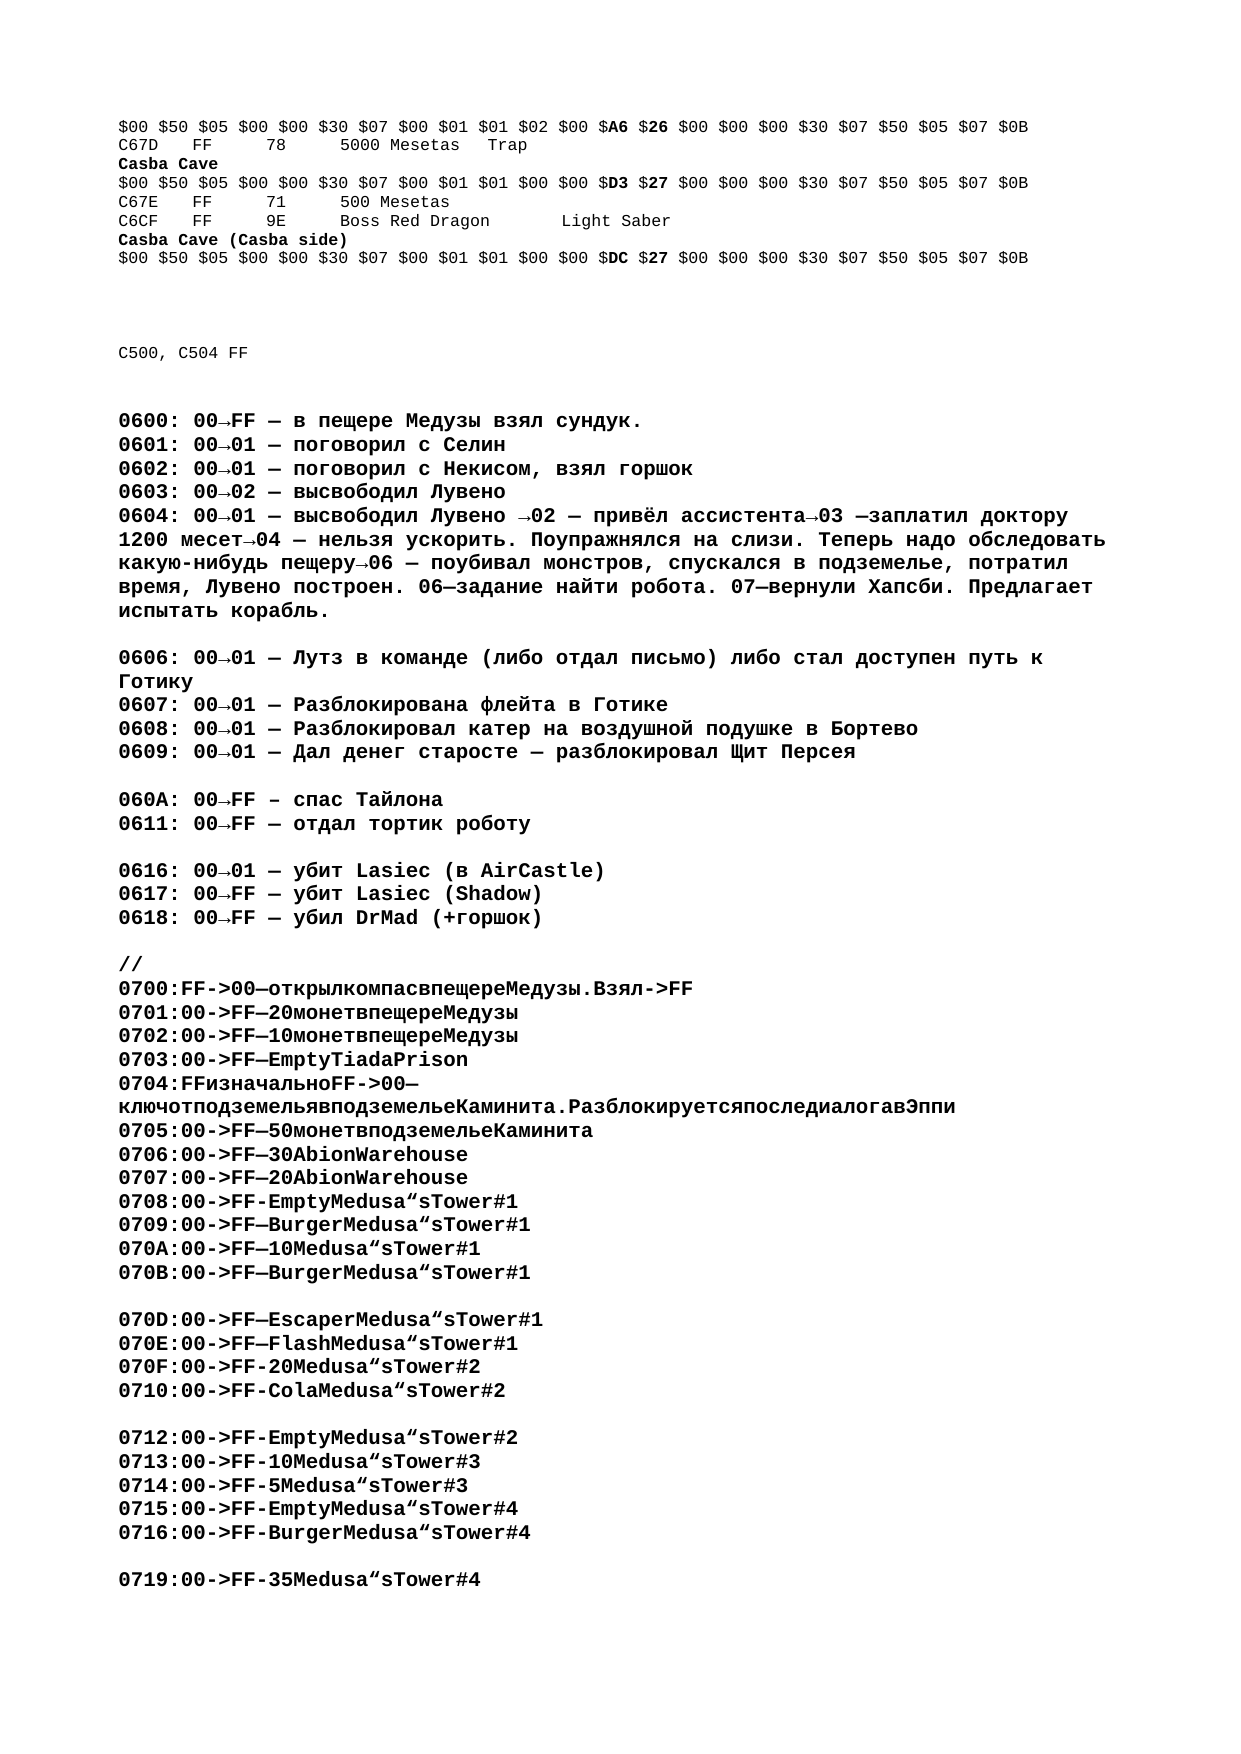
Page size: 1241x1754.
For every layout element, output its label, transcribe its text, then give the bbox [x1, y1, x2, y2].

text 0710:00->FF-ColaMedusa“sTower#2 [118, 1380, 1122, 1404]
text 070E:00->FF—FlashMedusa“sTower#1 [118, 1333, 1122, 1356]
text C500, C504 FF [118, 344, 1122, 363]
text 0702:00->FF—10монетвпещереМедузы [118, 1025, 1122, 1049]
subtitle $00 $50 $05 $00 $00 $30 $07 $00 $01 $01 $00 $00 $DC $27 $00 $00 $00 $30 $07 $50 $05 $07 $0B [118, 250, 1122, 269]
text 0715:00->FF-EmptyMedusa“sTower#4 [118, 1498, 1122, 1522]
text 0607: 00→01 — Разблокирована флейта в Готике [118, 694, 1122, 718]
text 0701:00->FF—20монетвпещереМедузы [118, 1002, 1122, 1025]
text 0609: 00→01 — Дал денег старосте — разблокировал Щит Персея [118, 742, 1122, 765]
text 0704:FFизначальноFF->00—ключотподземельявподземельеКаминита.РазблокируетсяпоследиалогавЭппи [118, 1073, 1122, 1120]
text 0703:00->FF—EmptyTiadaPrison [118, 1049, 1122, 1073]
text 0617: 00→FF — убит Lasiec (Shadow) [118, 883, 1122, 907]
text 0611: 00→FF — отдал тортик роботу [118, 812, 1122, 836]
text 0713:00->FF-10Medusa“sTower#3 [118, 1451, 1122, 1474]
text 0606: 00→01 — Лутз в команде (либо отдал письмо) либо стал доступен путь к Готику [118, 647, 1122, 694]
text C6CF FF 9E Boss Red Dragon Light Saber [118, 212, 1122, 231]
text 0618: 00→FF — убил DrMad (+горшок) [118, 907, 1122, 931]
text 0600: 00→FF — в пещере Медузы взял сундук. [118, 411, 1122, 434]
text 0603: 00→02 — высвободил Лувено [118, 481, 1122, 505]
text 0705:00->FF—50монетвподземельеКаминита [118, 1120, 1122, 1143]
text C67D FF 78 5000 Mesetas Trap [118, 137, 1122, 156]
text 0716:00->FF-BurgerMedusa“sTower#4 [118, 1522, 1122, 1546]
text 0608: 00→01 — Разблокировал катер на воздушной подушке в Бортево [118, 718, 1122, 742]
text 0719:00->FF-35Medusa“sTower#4 [118, 1569, 1122, 1593]
text 0604: 00→01 — высвободил Лувено →02 — привёл ассистента→03 —заплатил доктору 1200 месет→04 — нельзя ускорить. Поупражнялся на слизи. Теперь надо обследовать какую-нибудь пещеру→06 — поубивал монстров, спускался в подземелье, потратил время, Лувено построен. 06—задание найти робота. 07—вернули Хапсби. Предлагает испытать корабль. [118, 505, 1122, 623]
text 070B:00->FF—BurgerMedusa“sTower#1 [118, 1262, 1122, 1285]
text 0706:00->FF—30AbionWarehouse [118, 1143, 1122, 1167]
text 0714:00->FF-5Medusa“sTower#3 [118, 1474, 1122, 1498]
text Casba Cave [118, 156, 1122, 175]
text 0602: 00→01 — поговорил с Некисом, взял горшок [118, 458, 1122, 481]
text 0601: 00→01 — поговорил с Селин [118, 434, 1122, 458]
text 0708:00->FF-EmptyMedusa“sTower#1 [118, 1191, 1122, 1214]
text $00 $50 $05 $00 $00 $30 $07 $00 $01 $01 $02 $00 $A6 $26 $00 $00 $00 $30 $07 $50 $05 $07 $0B [118, 118, 1122, 137]
text C67E FF 71 500 Mesetas [118, 193, 1122, 212]
text 0709:00->FF—BurgerMedusa“sTower#1 [118, 1214, 1122, 1238]
text 070D:00->FF—EscaperMedusa“sTower#1 [118, 1309, 1122, 1333]
text 0707:00->FF—20AbionWarehouse [118, 1167, 1122, 1191]
text Casba Cave (Casba side) [118, 231, 1122, 250]
text 070F:00->FF-20Medusa“sTower#2 [118, 1356, 1122, 1380]
text $00 $50 $05 $00 $00 $30 $07 $00 $01 $01 $00 $00 $D3 $27 $00 $00 $00 $30 $07 $50 $05 $07 $0B [118, 175, 1122, 193]
text 070A:00->FF—10Medusa“sTower#1 [118, 1238, 1122, 1262]
text // [118, 954, 1122, 978]
text 060A: 00→FF – спас Тайлона [118, 789, 1122, 812]
text 0616: 00→01 — убит Lasiec (в AirCastle) [118, 860, 1122, 883]
text 0700:FF->00—открылкомпасвпещереМедузы.Взял->FF [118, 978, 1122, 1002]
text 0712:00->FF-EmptyMedusa“sTower#2 [118, 1427, 1122, 1451]
